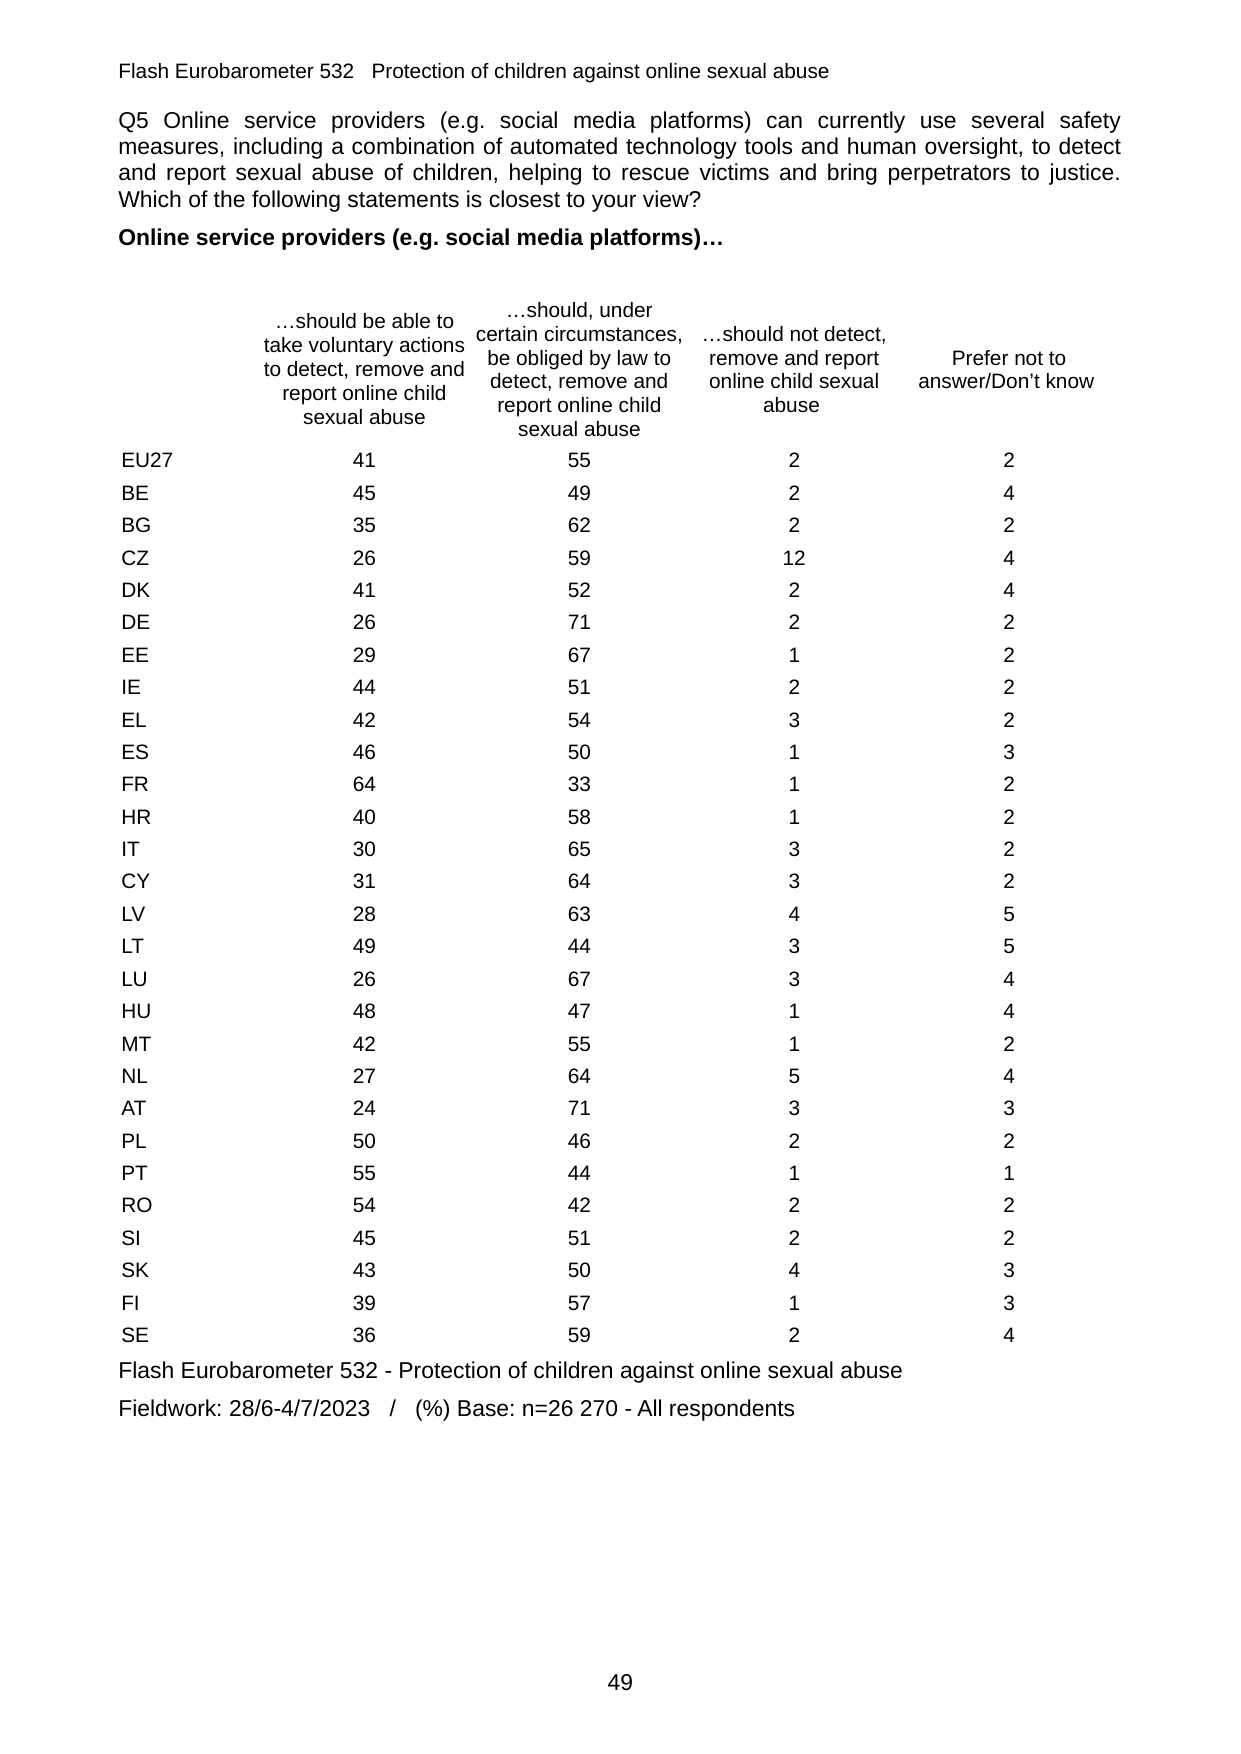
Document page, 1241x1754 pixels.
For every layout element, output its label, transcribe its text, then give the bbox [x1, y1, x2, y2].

table_cell 2 [901, 606, 1116, 638]
table_cell 3 [901, 1092, 1116, 1124]
table_cell 42 [257, 1027, 472, 1059]
table_cell 2 [687, 1124, 901, 1157]
table_cell 5 [901, 898, 1116, 930]
table_cell 55 [472, 1027, 687, 1059]
table_cell 2 [687, 606, 901, 638]
table_cell 33 [472, 768, 687, 800]
table_cell 64 [257, 768, 472, 800]
table_cell 31 [257, 865, 472, 898]
table_cell 57 [472, 1286, 687, 1319]
table_cell 4 [901, 1060, 1116, 1092]
table_cell 1 [687, 639, 901, 671]
table_cell 35 [257, 509, 472, 541]
table_cell 24 [257, 1092, 472, 1124]
table_cell 62 [472, 509, 687, 541]
table_cell 3 [901, 1254, 1116, 1286]
table_cell IE [118, 671, 257, 703]
table_cell 49 [472, 476, 687, 509]
table_cell 1 [687, 768, 901, 800]
table_cell 1 [687, 1286, 901, 1319]
table_cell LT [118, 930, 257, 962]
table_cell PL [118, 1124, 257, 1157]
table_cell 51 [472, 1222, 687, 1254]
table_cell 41 [257, 574, 472, 606]
table_cell DK [118, 574, 257, 606]
table_cell 4 [901, 995, 1116, 1027]
table_cell 50 [472, 736, 687, 768]
table_cell AT [118, 1092, 257, 1124]
table_cell 3 [687, 703, 901, 736]
table_cell 26 [257, 606, 472, 638]
table_cell CZ [118, 541, 257, 574]
table_cell 3 [901, 736, 1116, 768]
table_cell 4 [687, 1254, 901, 1286]
table_cell 59 [472, 1319, 687, 1351]
table_cell 42 [472, 1189, 687, 1222]
table_cell 1 [687, 736, 901, 768]
table_cell 3 [687, 930, 901, 962]
table_cell 2 [687, 509, 901, 541]
table_header Prefer not to answer/Don’t know [901, 295, 1116, 444]
text Online service providers (e.g. social media platforms)… [118, 224, 1122, 250]
table_cell 45 [257, 476, 472, 509]
table_cell 2 [901, 1027, 1116, 1059]
table_cell 4 [901, 541, 1116, 574]
table_cell 71 [472, 606, 687, 638]
table_cell 44 [472, 930, 687, 962]
table_cell 2 [901, 509, 1116, 541]
text Q5 Online service providers (e.g. social media platforms) can currently use several safety measures, including a combination of automated technology tools and human oversight, to detect and report sexual abuse of children, helping to rescue victims and bring perpetrators to justice. Which of the following statements is closest to your view? [118, 107, 1122, 212]
table_cell 2 [901, 671, 1116, 703]
table_cell FI [118, 1286, 257, 1319]
table_cell 3 [687, 833, 901, 865]
table_cell 1 [687, 1157, 901, 1189]
table_cell 2 [901, 800, 1116, 833]
text Flash Eurobarometer 532 - Protection of children against online sexual abuse [118, 1357, 1122, 1383]
table_cell 46 [472, 1124, 687, 1157]
table_cell 1 [901, 1157, 1116, 1189]
table_cell 29 [257, 639, 472, 671]
table_cell 4 [901, 1319, 1116, 1351]
table_cell 42 [257, 703, 472, 736]
table_cell 54 [472, 703, 687, 736]
table_cell 2 [687, 476, 901, 509]
table_cell 2 [901, 768, 1116, 800]
table_cell 4 [687, 898, 901, 930]
table_cell 26 [257, 541, 472, 574]
table_cell 48 [257, 995, 472, 1027]
text Fieldwork: 28/6-4/7/2023 / (%) Base: n=26 270 - All respondents [118, 1395, 1122, 1422]
table_cell 55 [472, 444, 687, 476]
table_cell 4 [901, 476, 1116, 509]
table_cell 2 [687, 574, 901, 606]
table_cell NL [118, 1060, 257, 1092]
table_cell 2 [687, 1319, 901, 1351]
table_cell 49 [257, 930, 472, 962]
table_cell SI [118, 1222, 257, 1254]
table_cell 65 [472, 833, 687, 865]
table_cell 4 [901, 963, 1116, 995]
table_cell 52 [472, 574, 687, 606]
table_cell LV [118, 898, 257, 930]
table_cell RO [118, 1189, 257, 1222]
table_cell 1 [687, 800, 901, 833]
table_cell 71 [472, 1092, 687, 1124]
table_cell 39 [257, 1286, 472, 1319]
table_cell IT [118, 833, 257, 865]
table_cell 50 [472, 1254, 687, 1286]
table_cell DE [118, 606, 257, 638]
table_cell 2 [687, 444, 901, 476]
table_cell PT [118, 1157, 257, 1189]
table_cell 12 [687, 541, 901, 574]
table_cell 2 [901, 865, 1116, 898]
table_cell 59 [472, 541, 687, 574]
table_cell 3 [687, 865, 901, 898]
table_cell 5 [901, 930, 1116, 962]
table_cell 44 [257, 671, 472, 703]
table_cell BG [118, 509, 257, 541]
table_cell EL [118, 703, 257, 736]
table_cell EU27 [118, 444, 257, 476]
table_cell 2 [901, 444, 1116, 476]
table_cell 2 [901, 1222, 1116, 1254]
table_cell CY [118, 865, 257, 898]
table_cell 4 [901, 574, 1116, 606]
table_cell 63 [472, 898, 687, 930]
table_cell 3 [687, 1092, 901, 1124]
table_cell 30 [257, 833, 472, 865]
table_cell 64 [472, 865, 687, 898]
table_cell 64 [472, 1060, 687, 1092]
table_cell LU [118, 963, 257, 995]
table_cell 41 [257, 444, 472, 476]
table_cell 45 [257, 1222, 472, 1254]
table_cell 40 [257, 800, 472, 833]
table_cell 2 [901, 833, 1116, 865]
table_cell 3 [687, 963, 901, 995]
table_header …should be able to take voluntary actions to detect, remove and report online child sexual abuse [257, 295, 472, 444]
table_cell 2 [687, 1222, 901, 1254]
table_cell 1 [687, 1027, 901, 1059]
table_cell HU [118, 995, 257, 1027]
table_cell 2 [687, 671, 901, 703]
table_cell 5 [687, 1060, 901, 1092]
table_cell 51 [472, 671, 687, 703]
table_cell ES [118, 736, 257, 768]
table_cell 43 [257, 1254, 472, 1286]
table_cell 55 [257, 1157, 472, 1189]
table_cell SE [118, 1319, 257, 1351]
table_cell 36 [257, 1319, 472, 1351]
table_cell 2 [901, 703, 1116, 736]
table_cell 50 [257, 1124, 472, 1157]
table_cell 27 [257, 1060, 472, 1092]
table_header …should, under certain circumstances, be obliged by law to detect, remove and report online child sexual abuse [472, 295, 687, 444]
table_header …should not detect, remove and report online child sexual abuse [687, 295, 901, 444]
table_cell 58 [472, 800, 687, 833]
table_cell HR [118, 800, 257, 833]
table_cell 44 [472, 1157, 687, 1189]
table_cell 67 [472, 963, 687, 995]
table_cell 47 [472, 995, 687, 1027]
table_cell 67 [472, 639, 687, 671]
table_cell 2 [901, 1124, 1116, 1157]
table_cell 2 [901, 1189, 1116, 1222]
table_cell SK [118, 1254, 257, 1286]
table_cell 46 [257, 736, 472, 768]
table_cell 3 [901, 1286, 1116, 1319]
table_cell EE [118, 639, 257, 671]
table_cell 26 [257, 963, 472, 995]
table_cell 54 [257, 1189, 472, 1222]
table_cell 2 [687, 1189, 901, 1222]
table_cell BE [118, 476, 257, 509]
table_cell 2 [901, 639, 1116, 671]
table_cell 28 [257, 898, 472, 930]
table_cell MT [118, 1027, 257, 1059]
table_header [118, 295, 257, 444]
table_cell FR [118, 768, 257, 800]
table_cell 1 [687, 995, 901, 1027]
